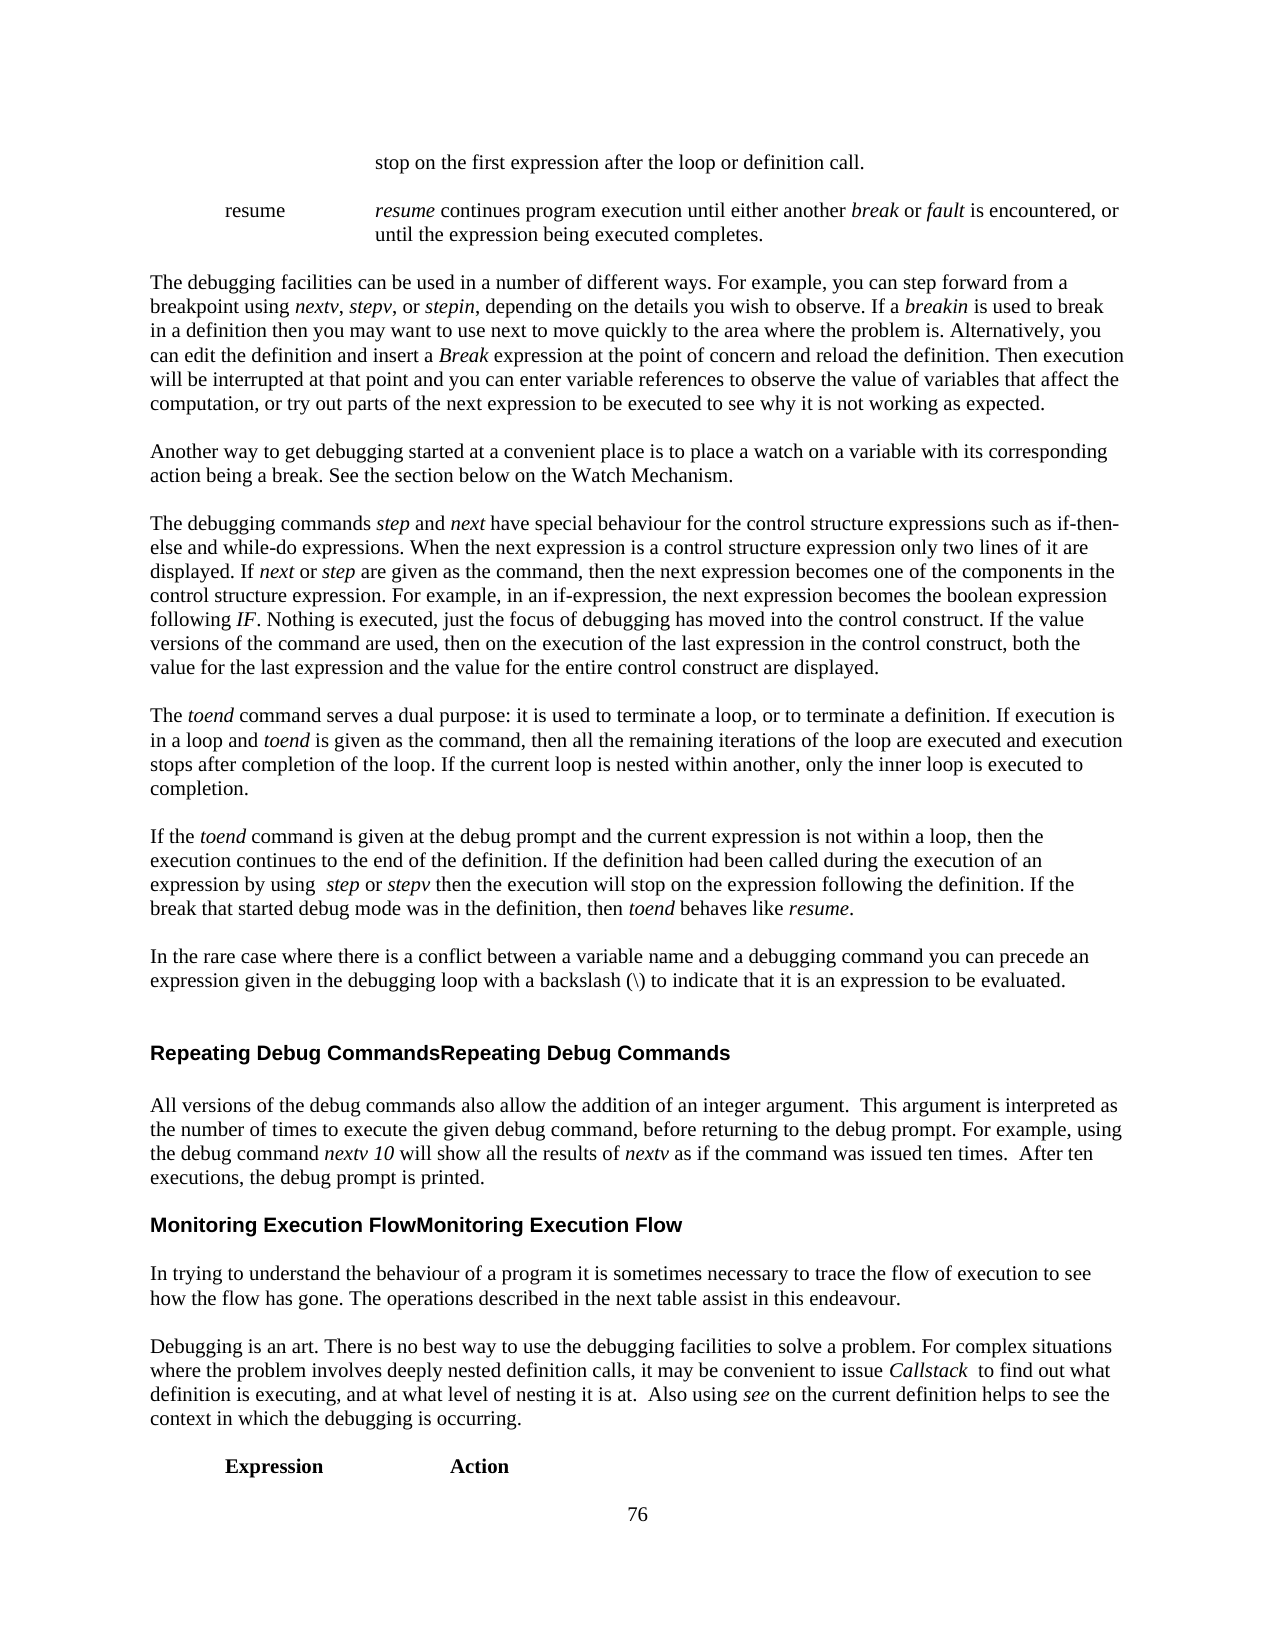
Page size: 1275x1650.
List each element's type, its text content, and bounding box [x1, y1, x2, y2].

text resume resume continues program execution until either another break or fault is encountered, or until the expression being executed completes. [225, 198, 1125, 246]
text Monitoring Execution FlowMonitoring Execution Flow [150, 1213, 1125, 1237]
text All versions of the debug commands also allow the addition of an integer argument. This argument is interpreted as the number of times to execute the given debug command, before returning to the debug prompt. For example, using the debug command nextv 10 will show all the results of nextv as if the command was issued ten times. After ten executions, the debug prompt is printed. [150, 1093, 1125, 1189]
text stop on the first expression after the loop or definition call. [225, 150, 1125, 174]
text The toend command serves a dual purpose: it is used to terminate a loop, or to terminate a definition. If execution is in a loop and toend is given as the command, then all the remaining iterations of the loop are executed and execution stops after completion of the loop. If the current loop is nested within another, only the inner loop is executed to completion. [150, 703, 1125, 800]
text Expression Action [225, 1454, 1125, 1478]
text Repeating Debug CommandsRepeating Debug Commands [150, 1040, 1125, 1064]
text The debugging facilities can be used in a number of different ways. For example, you can step forward from a breakpoint using nextv, stepv, or stepin, depending on the details you wish to observe. If a breakin is used to break in a definition then you may want to use next to move quickly to the area where the problem is. Alternatively, you can edit the definition and insert a Break expression at the point of concern and reload the definition. Then execution will be interrupted at that point and you can enter variable references to observe the value of variables that affect the computation, or try out parts of the next expression to be executed to see why it is not working as expected. [150, 270, 1125, 415]
text The debugging commands step and next have special behaviour for the control structure expressions such as if-then-else and while-do expressions. When the next expression is a control structure expression only two lines of it are displayed. If next or step are given as the command, then the next expression becomes one of the components in the control structure expression. For example, in an if-expression, the next expression becomes the boolean expression following IF. Nothing is executed, just the focus of debugging has moved into the control construct. If the value versions of the command are used, then on the execution of the last expression in the control construct, both the value for the last expression and the value for the entire control construct are displayed. [150, 511, 1125, 679]
text Another way to get debugging started at a convenient place is to place a watch on a variable with its corresponding action being a break. See the section below on the Watch Mechanism. [150, 439, 1125, 487]
text In the rare case where there is a conflict between a variable name and a debugging command you can precede an expression given in the debugging loop with a backslash (\) to indicate that it is an expression to be evaluated. [150, 944, 1125, 992]
text In trying to understand the behaviour of a program it is sometimes necessary to trace the flow of execution to see how the flow has gone. The operations described in the next table assist in this endeavour. [150, 1261, 1125, 1309]
text If the toend command is given at the debug prompt and the current expression is not within a loop, then the execution continues to the end of the definition. If the definition had been called during the execution of an expression by using step or stepv then the execution will stop on the expression following the definition. If the break that started debug mode was in the definition, then toend behaves like resume. [150, 824, 1125, 920]
text Debugging is an art. There is no best way to use the debugging facilities to solve a problem. For complex situations where the problem involves deeply nested definition calls, it may be convenient to issue Callstack to find out what definition is executing, and at what level of nesting it is at. Also using see on the current definition helps to see the context in which the debugging is occurring. [150, 1333, 1125, 1430]
